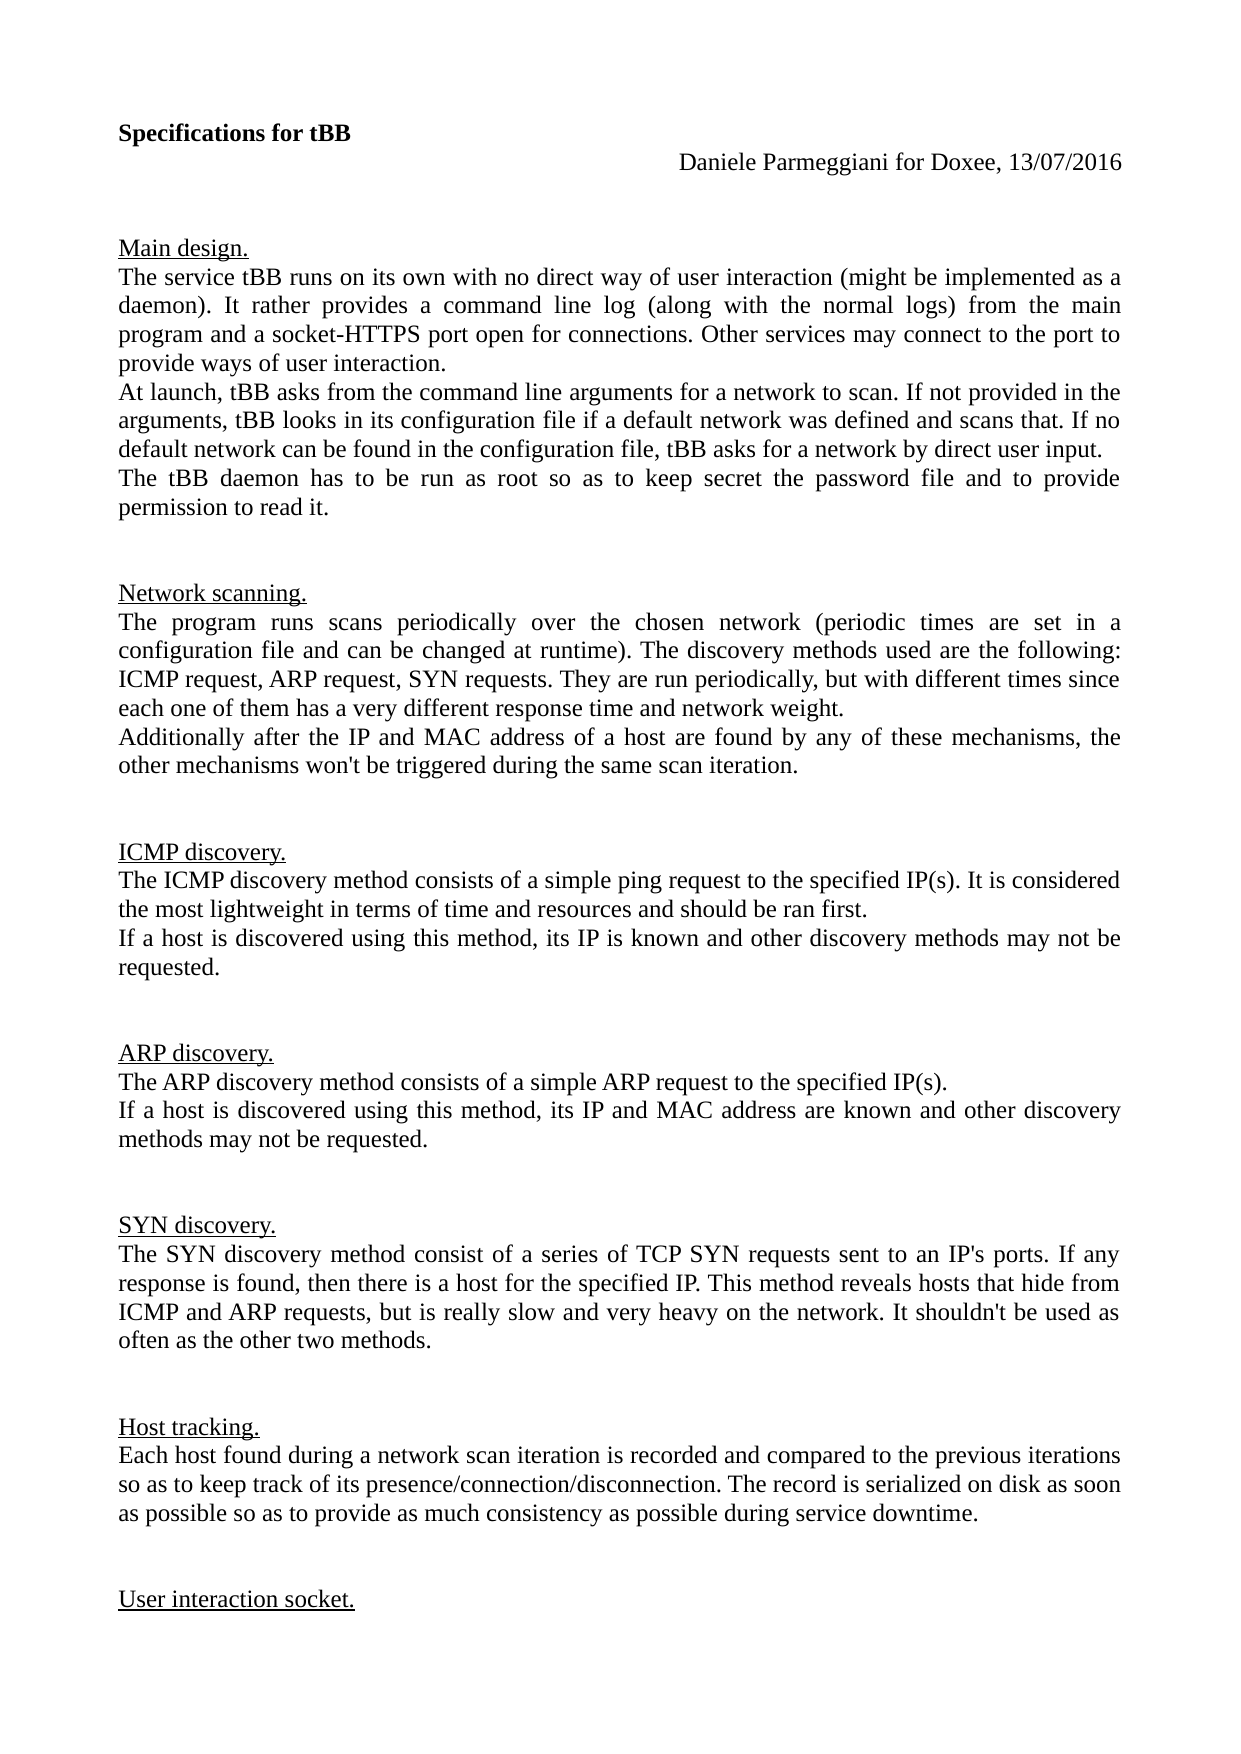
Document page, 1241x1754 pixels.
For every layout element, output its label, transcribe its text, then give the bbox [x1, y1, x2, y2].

text The ICMP discovery method consists of a simple ping request to the specified IP(s). It is considered the most lightweight in terms of time and resources and should be ran first. [118, 866, 1122, 923]
text If a host is discovered using this method, its IP is known and other discovery methods may not be requested. [118, 923, 1122, 981]
text Network scanning. [118, 578, 1122, 607]
text The service tBB runs on its own with no direct way of user interaction (might be implemented as a daemon). It rather provides a command line log (along with the normal logs) from the main program and a socket-HTTPS port open for connections. Other services may connect to the port to provide ways of user interaction. [118, 262, 1122, 377]
text The ARP discovery method consists of a simple ARP request to the specified IP(s). [118, 1067, 1122, 1096]
text The program runs scans periodically over the chosen network (periodic times are set in a configuration file and can be changed at runtime). The discovery methods used are the following: ICMP request, ARP request, SYN requests. They are run periodically, but with different times since each one of them has a very different response time and network weight. [118, 607, 1122, 722]
text ICMP discovery. [118, 837, 1122, 866]
text The SYN discovery method consist of a series of TCP SYN requests sent to an IP's ports. If any response is found, then there is a host for the specified IP. This method reveals hosts that hide from ICMP and ARP requests, but is really slow and very heavy on the network. It shouldn't be used as often as the other two methods. [118, 1239, 1122, 1354]
text At launch, tBB asks from the command line arguments for a network to scan. If not provided in the arguments, tBB looks in its configuration file if a default network was defined and scans that. If no default network can be found in the configuration file, tBB asks for a network by direct user input. [118, 377, 1122, 463]
text Specifications for tBB [118, 118, 1122, 147]
text SYN discovery. [118, 1211, 1122, 1239]
text Daniele Parmeggiani for Doxee, 13/07/2016 [118, 147, 1122, 176]
text If a host is discovered using this method, its IP and MAC address are known and other discovery methods may not be requested. [118, 1096, 1122, 1153]
text User interaction socket. [118, 1584, 1122, 1613]
text Main design. [118, 233, 1122, 262]
text ARP discovery. [118, 1038, 1122, 1067]
text Additionally after the IP and MAC address of a host are found by any of these mechanisms, the other mechanisms won't be triggered during the same scan iteration. [118, 722, 1122, 779]
text The tBB daemon has to be run as root so as to keep secret the password file and to provide permission to read it. [118, 463, 1122, 521]
text Host tracking. [118, 1412, 1122, 1441]
text Each host found during a network scan iteration is recorded and compared to the previous iterations so as to keep track of its presence/connection/disconnection. The record is serialized on disk as soon as possible so as to provide as much consistency as possible during service downtime. [118, 1441, 1122, 1527]
